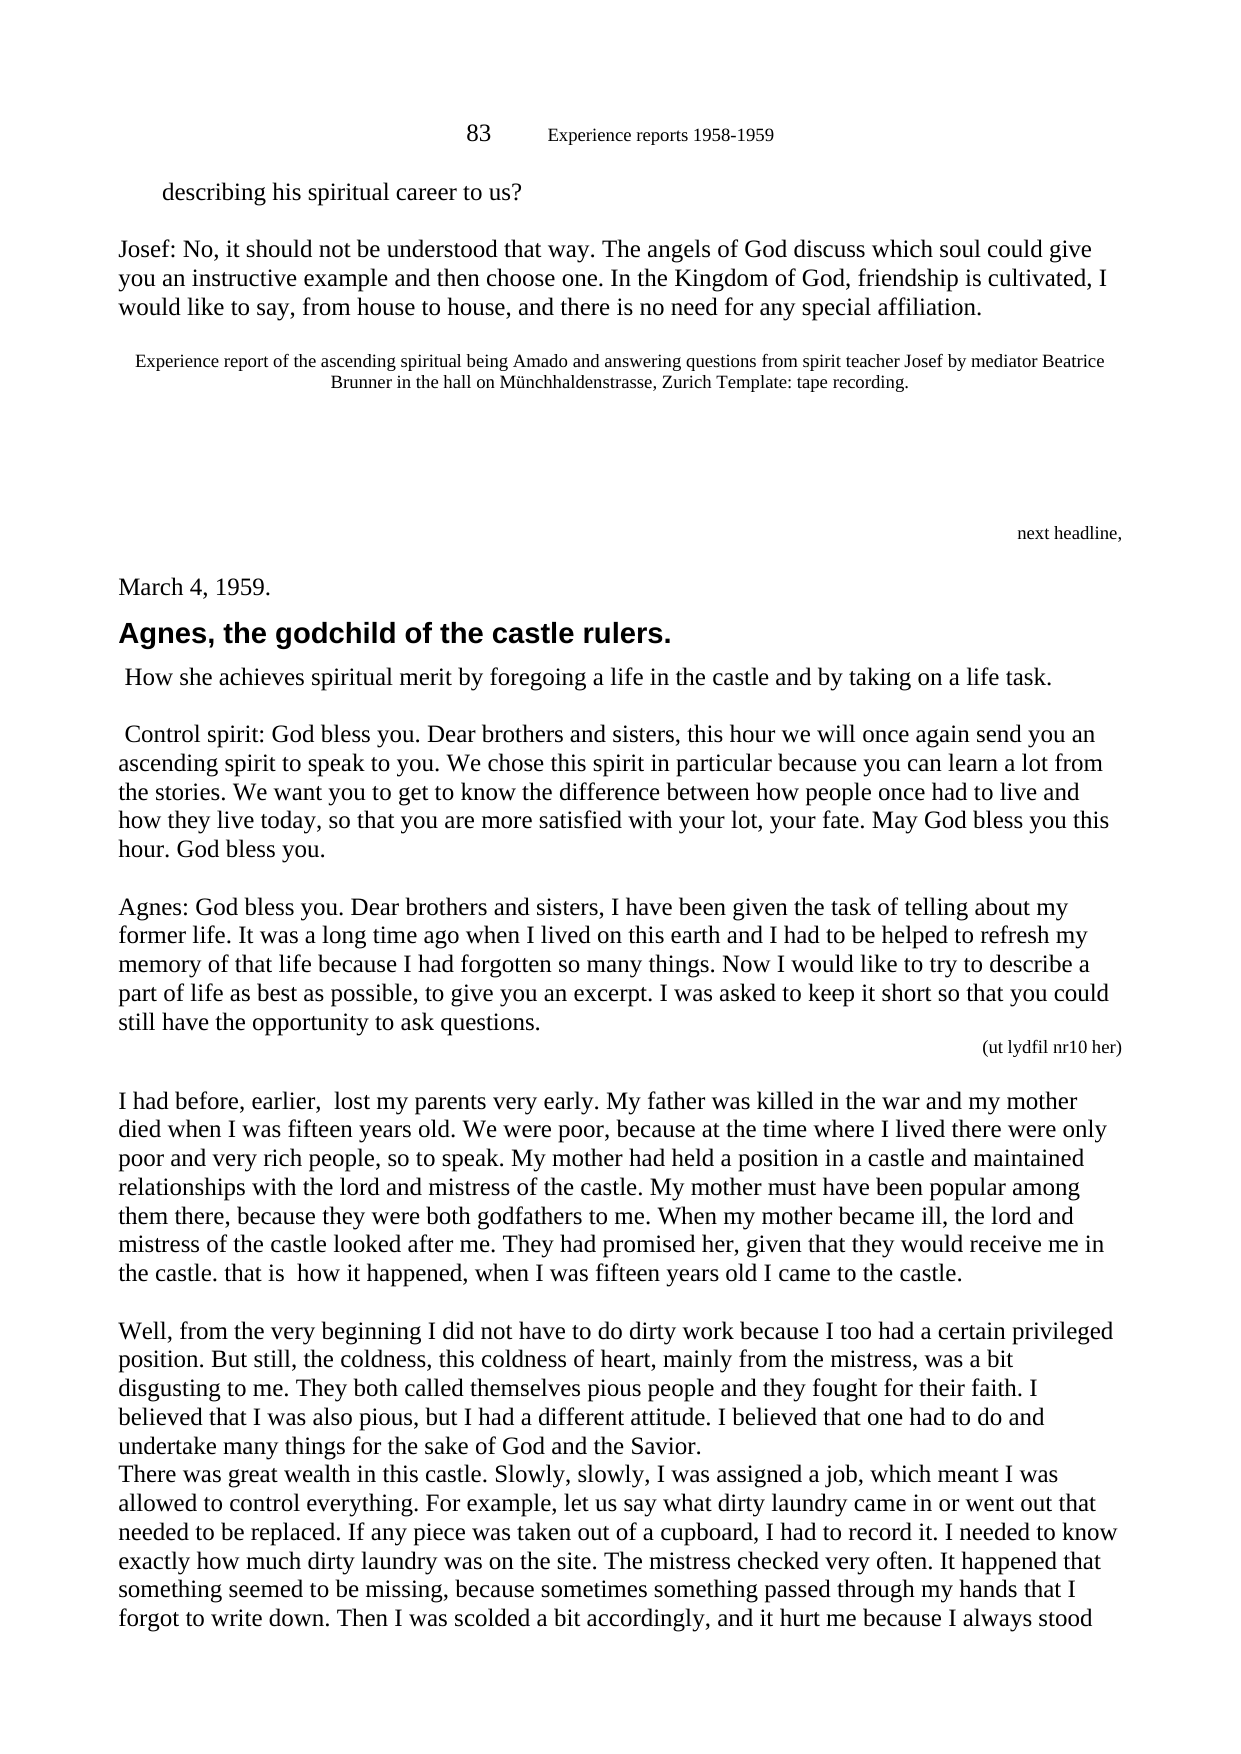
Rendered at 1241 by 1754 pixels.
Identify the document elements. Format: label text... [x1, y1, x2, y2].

text Control spirit: God bless you. Dear brothers and sisters, this hour we will once again send you an ascending spirit to speak to you. We chose this spirit in particular because you can learn a lot from the stories. We want you to get to know the difference between how people once had to live and how they live today, so that you are more satisfied with your lot, your fate. May God bless you this hour. God bless you. [118, 719, 1122, 863]
text next headline, [118, 522, 1122, 544]
text Well, from the very beginning I did not have to do dirty work because I too had a certain privileged position. But still, the coldness, this coldness of heart, mainly from the mistress, was a bit disgusting to me. They both called themselves pious people and they fought for their faith. I believed that I was also pious, but I had a different attitude. I believed that one had to do and undertake many things for the sake of God and the Savior. [118, 1316, 1122, 1459]
text (ut lydfil nr10 her) [118, 1036, 1122, 1057]
text How she achieves spiritual merit by foregoing a life in the castle and by taking on a life task. [118, 662, 1122, 691]
text March 4, 1959. [118, 572, 1122, 601]
text There was great wealth in this castle. Slowly, slowly, I was assigned a job, which meant I was allowed to control everything. For example, let us say what dirty laundry came in or went out that needed to be replaced. If any piece was taken out of a cupboard, I had to record it. I needed to know exactly how much dirty laundry was on the site. The mistress checked very often. It happened that something seemed to be missing, because sometimes something passed through my hands that I forgot to write down. Then I was scolded a bit accordingly, and it hurt me because I always stood [118, 1459, 1122, 1632]
text Josef: No, it should not be understood that way. The angels of God discuss which soul could give you an instructive example and then choose one. In the Kingdom of God, friendship is cultivated, I would like to say, from house to house, and there is no need for any special affiliation. [118, 234, 1122, 321]
text I had before, earlier, lost my parents very early. My father was killed in the war and my mother died when I was fifteen years old. We were poor, because at the time where I lived there were only poor and very rich people, so to speak. My mother had held a position in a castle and maintained relationships with the lord and mistress of the castle. My mother must have been popular among them there, because they were both godfathers to me. When my mother became ill, the lord and mistress of the castle looked after me. They had promised her, given that they would receive me in the castle. that is how it happened, when I was fifteen years old I came to the castle. [118, 1086, 1122, 1287]
text Experience report of the ascending spiritual being Amado and answering questions from spirit teacher Josef by mediator Beatrice Brunner in the hall on Münchhaldenstrasse, Zurich Template: tape recording. [118, 349, 1122, 393]
subtitle Agnes, the godchild of the castle rulers. [118, 616, 1122, 649]
text describing his spiritual career to us? [162, 177, 1122, 206]
text Agnes: God bless you. Dear brothers and sisters, I have been given the task of telling about my former life. It was a long time ago when I lived on this earth and I had to be helped to refresh my memory of that life because I had forgotten so many things. Now I would like to try to describe a part of life as best as possible, to give you an excerpt. I was asked to keep it short so that you could still have the opportunity to ask questions. [118, 892, 1122, 1036]
